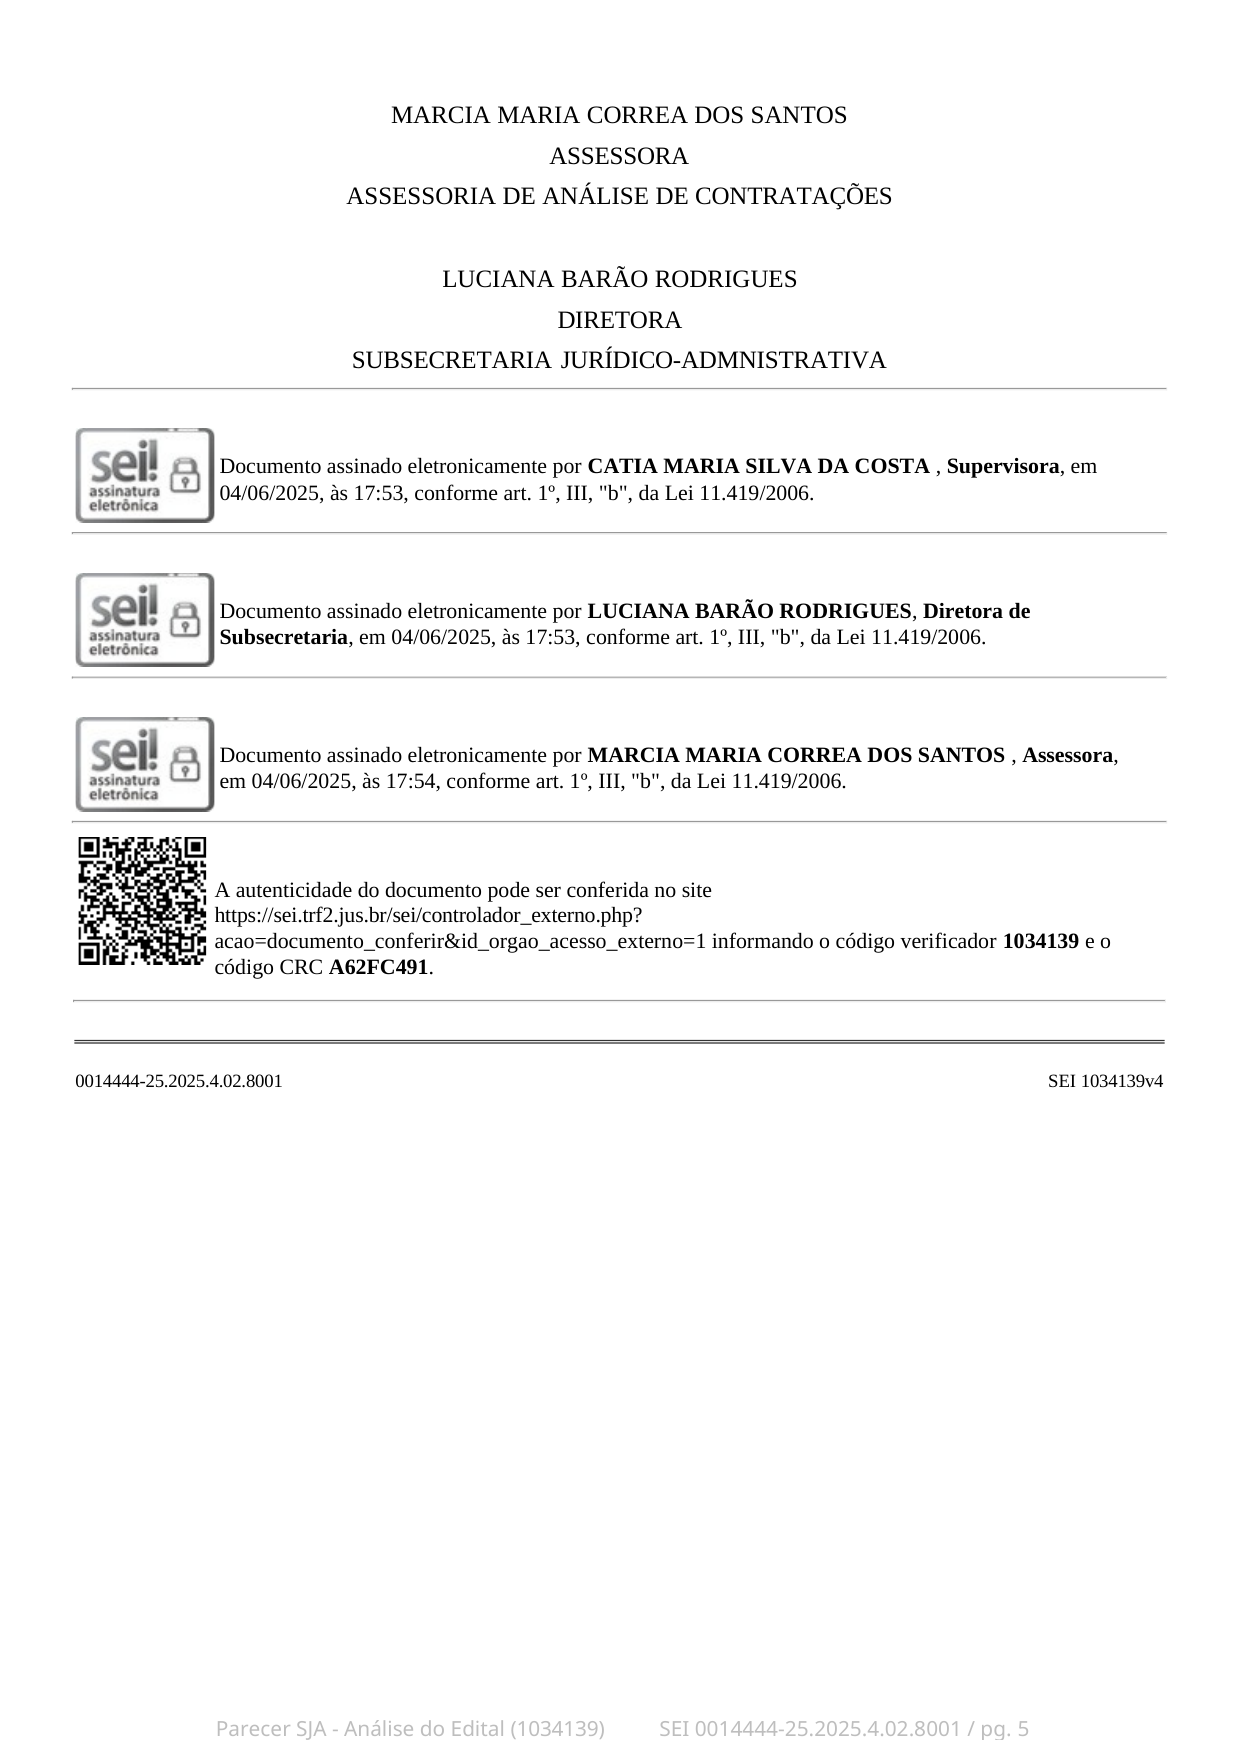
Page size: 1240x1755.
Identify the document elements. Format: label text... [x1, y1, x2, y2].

text Documento assinado eletronicamente por LUCIANA BARÃO RODRIGUES, Diretora de Subsecretaria, em 04/06/2025, às 17:53, conforme art. 1º, III, "b", da Lei 11.419/2006. [219, 598, 1143, 649]
text SUBSECRETARIA JURÍDICO-ADMNISTRATIVA [118, 346, 1121, 374]
text 0014444-25.2025.4.02.8001 SEI 1034139v4 [59, 1070, 1180, 1092]
text Documento assinado eletronicamente por CATIA MARIA SILVA DA COSTA , Supervisora, em 04/06/2025, às 17:53, conforme art. 1º, III, "b", da Lei 11.419/2006. [219, 453, 1181, 505]
text ASSESSORIA DE ANÁLISE DE CONTRATAÇÕES [118, 182, 1121, 210]
text Documento assinado eletronicamente por MARCIA MARIA CORREA DOS SANTOS , Assessora, em 04/06/2025, às 17:54, conforme art. 1º, III, "b", da Lei 11.419/2006. [219, 742, 1143, 793]
text A autenticidade do documento pode ser conferida no site https://sei.trf2.jus.br/sei/controlador_externo.php? acao=documento_conferir&id_orgao_acesso_externo=1 informando o código verificador 1034139 e o código CRC A62FC491. [214, 877, 1121, 979]
text MARCIA MARIA CORREA DOS SANTOS ASSESSORA [383, 100, 855, 169]
text LUCIANA BARÃO RODRIGUES DIRETORA [383, 264, 856, 334]
